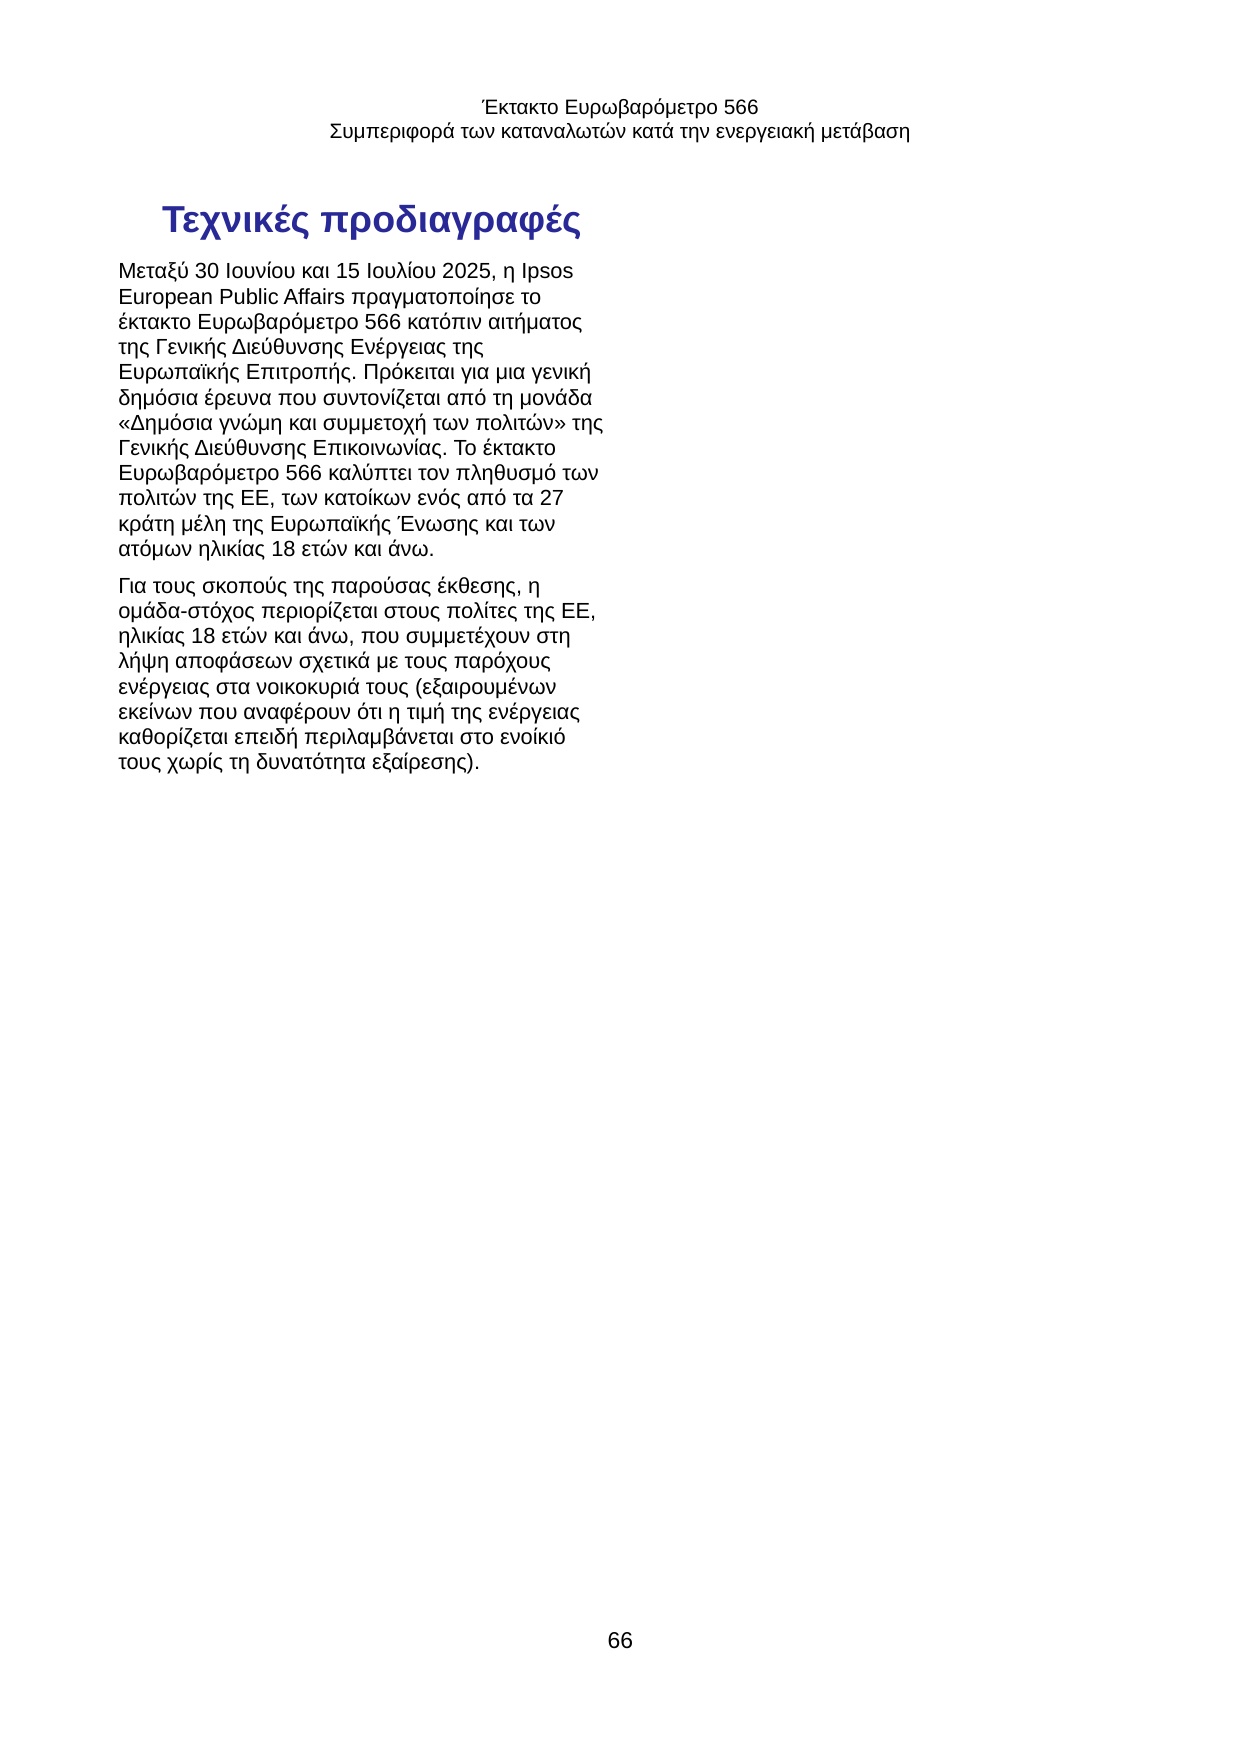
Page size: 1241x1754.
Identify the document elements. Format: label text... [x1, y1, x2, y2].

text Μεταξύ 30 Ιουνίου και 15 Ιουλίου 2025, η Ipsos European Public Affairs πραγματοποίησε το έκτακτο Ευρωβαρόμετρο 566 κατόπιν αιτήματος της Γενικής Διεύθυνσης Ενέργειας της Ευρωπαϊκής Επιτροπής. Πρόκειται για μια γενική δημόσια έρευνα που συντονίζεται από τη μονάδα «Δημόσια γνώμη και συμμετοχή των πολιτών» της Γενικής Διεύθυνσης Επικοινωνίας. Το έκτακτο Ευρωβαρόμετρο 566 καλύπτει τον πληθυσμό των πολιτών της ΕΕ, των κατοίκων ενός από τα 27 κράτη μέλη της Ευρωπαϊκής Ένωσης και των ατόμων ηλικίας 18 ετών και άνω. [118, 258, 605, 561]
text Για τους σκοπούς της παρούσας έκθεσης, η ομάδα-στόχος περιορίζεται στους πολίτες της ΕΕ, ηλικίας 18 ετών και άνω, που συμμετέχουν στη λήψη αποφάσεων σχετικά με τους παρόχους ενέργειας στα νοικοκυριά τους (εξαιρουμένων εκείνων που αναφέρουν ότι η τιμή της ενέργειας καθορίζεται επειδή περιλαμβάνεται στο ενοίκιό τους χωρίς τη δυνατότητα εξαίρεσης). [118, 573, 605, 774]
subtitle Τεχνικές προδιαγραφές [118, 197, 1122, 240]
